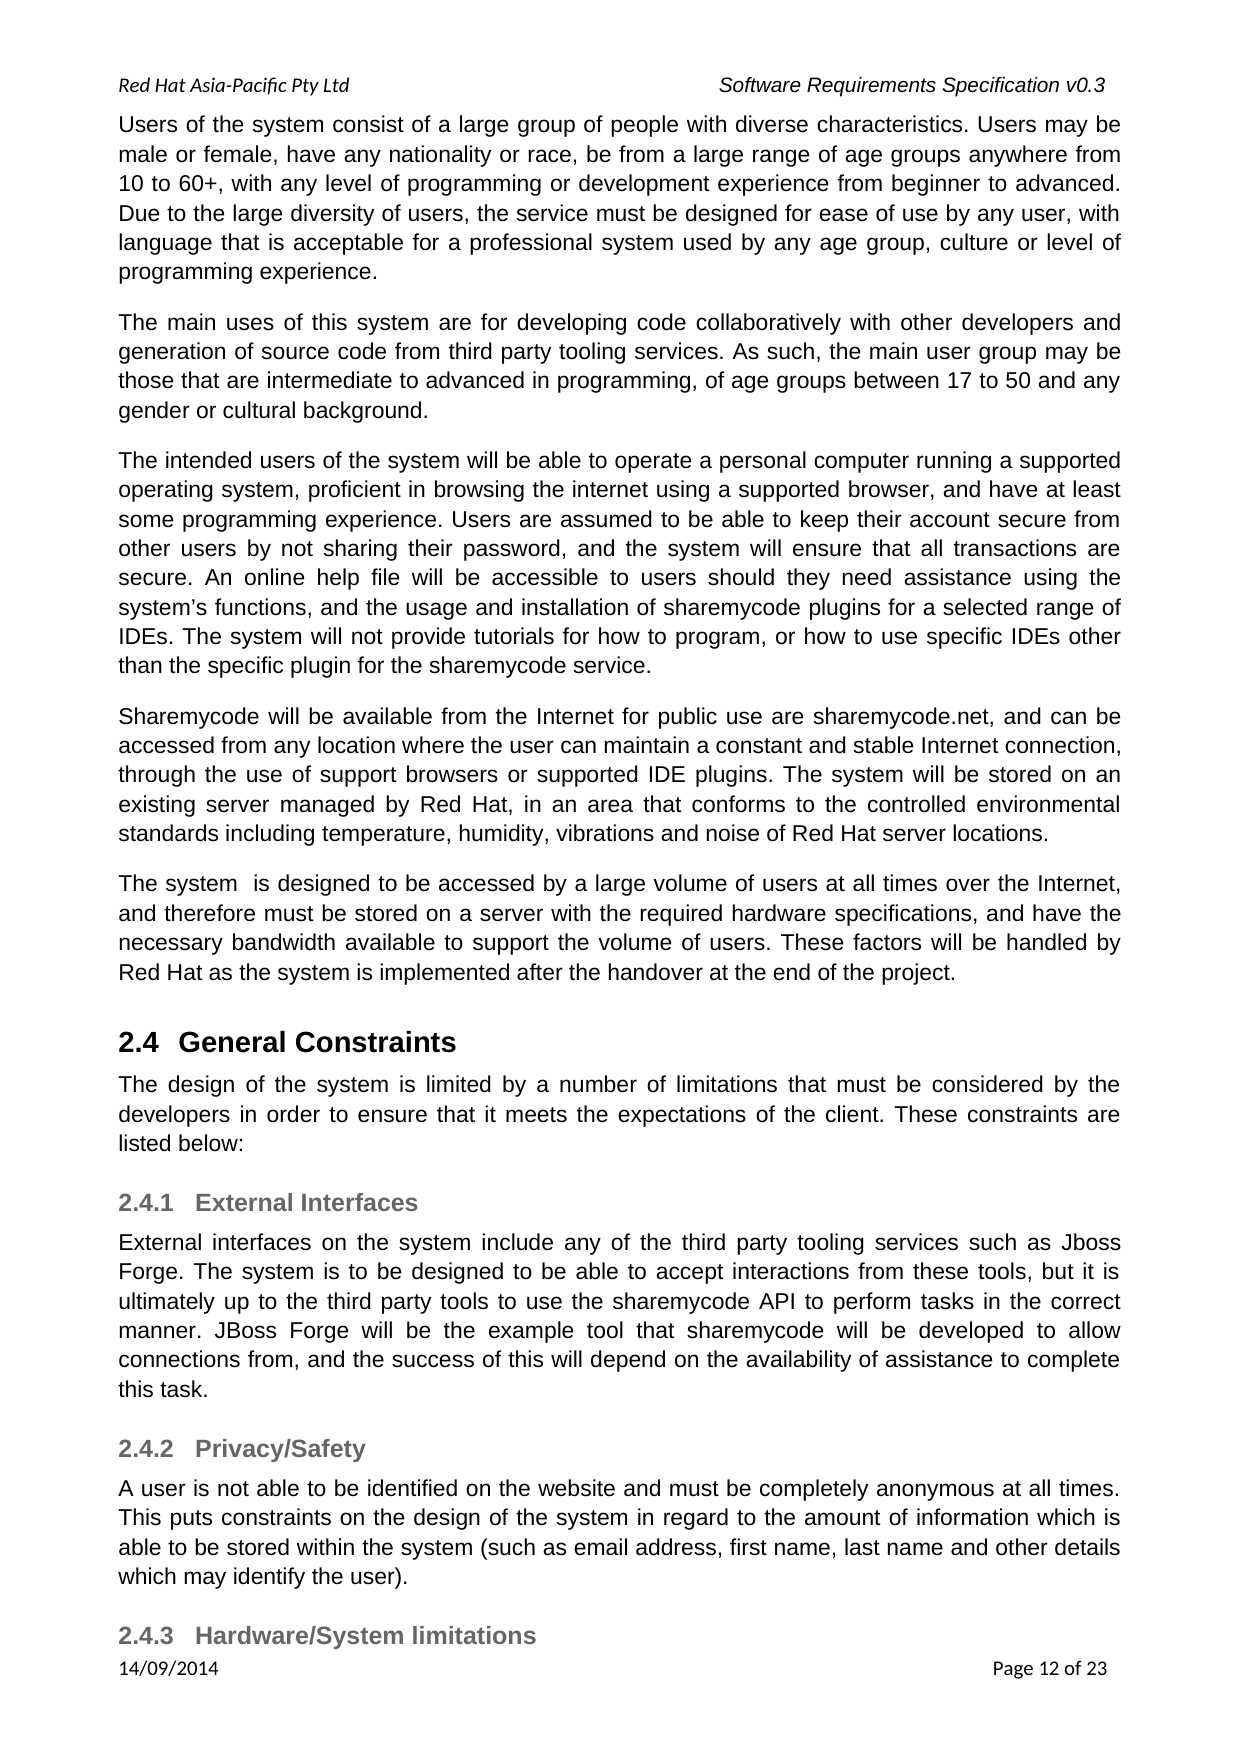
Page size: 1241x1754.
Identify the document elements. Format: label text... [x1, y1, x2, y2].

subtitle External Interfaces [118, 1189, 1122, 1217]
subtitle General Constraints [118, 1026, 1122, 1059]
text The design of the system is limited by a number of limitations that must be considered by the developers in order to ensure that it meets the expectations of the client. These constraints are listed below: [118, 1072, 1122, 1156]
text The system is designed to be accessed by a large volume of users at all times over the Internet, and therefore must be stored on a server with the required hardware specifications, and have the necessary bandwidth available to support the volume of users. These factors will be handled by Red Hat as the system is implemented after the handover at the end of the project. [118, 871, 1122, 985]
subtitle Hardware/System limitations [118, 1622, 1122, 1650]
text A user is not able to be identified on the website and must be completely anonymous at all times. This puts constraints on the design of the system in regard to the amount of information which is able to be stored within the system (such as email address, first name, last name and other details which may identify the user). [118, 1475, 1122, 1589]
subtitle Privacy/Safety [118, 1435, 1122, 1463]
text External interfaces on the system include any of the third party tooling services such as Jboss Forge. The system is to be designed to be able to accept interactions from these tools, but it is ultimately up to the third party tools to use the sharemycode API to perform tasks in the correct manner. JBoss Forge will be the example tool that sharemycode will be developed to allow connections from, and the success of this will depend on the availability of assistance to complete this task. [118, 1229, 1122, 1402]
text Users of the system consist of a large group of people with diverse characteristics. Users may be male or female, have any nationality or race, be from a large range of age groups anywhere from 10 to 60+, with any level of programming or development experience from beginner to advanced. Due to the large diversity of users, the service must be designed for ease of use by any user, with language that is acceptable for a professional system used by any age group, culture or level of programming experience. [118, 112, 1122, 285]
text Sharemycode will be available from the Internet for public use are sharemycode.net, and can be accessed from any location where the user can maintain a constant and stable Internet connection, through the use of support browsers or supported IDE plugins. The system will be stored on an existing server managed by Red Hat, in an area that conforms to the controlled environmental standards including temperature, humidity, vibrations and noise of Red Hat server locations. [118, 703, 1122, 847]
text The main uses of this system are for developing code collaboratively with other developers and generation of source code from third party tooling services. As such, the main user group may be those that are intermediate to advanced in programming, of age groups between 17 to 50 and any gender or cultural background. [118, 309, 1122, 423]
text The intended users of the system will be able to operate a personal computer running a supported operating system, proficient in browsing the internet using a supported browser, and have at least some programming experience. Users are assumed to be able to keep their account secure from other users by not sharing their password, and the system will ensure that all transactions are secure. An online help file will be accessible to users should they need assistance using the system’s functions, and the usage and installation of sharemycode plugins for a selected range of IDEs. The system will not provide tutorials for how to program, or how to use specific IDEs other than the specific plugin for the sharemycode service. [118, 448, 1122, 679]
